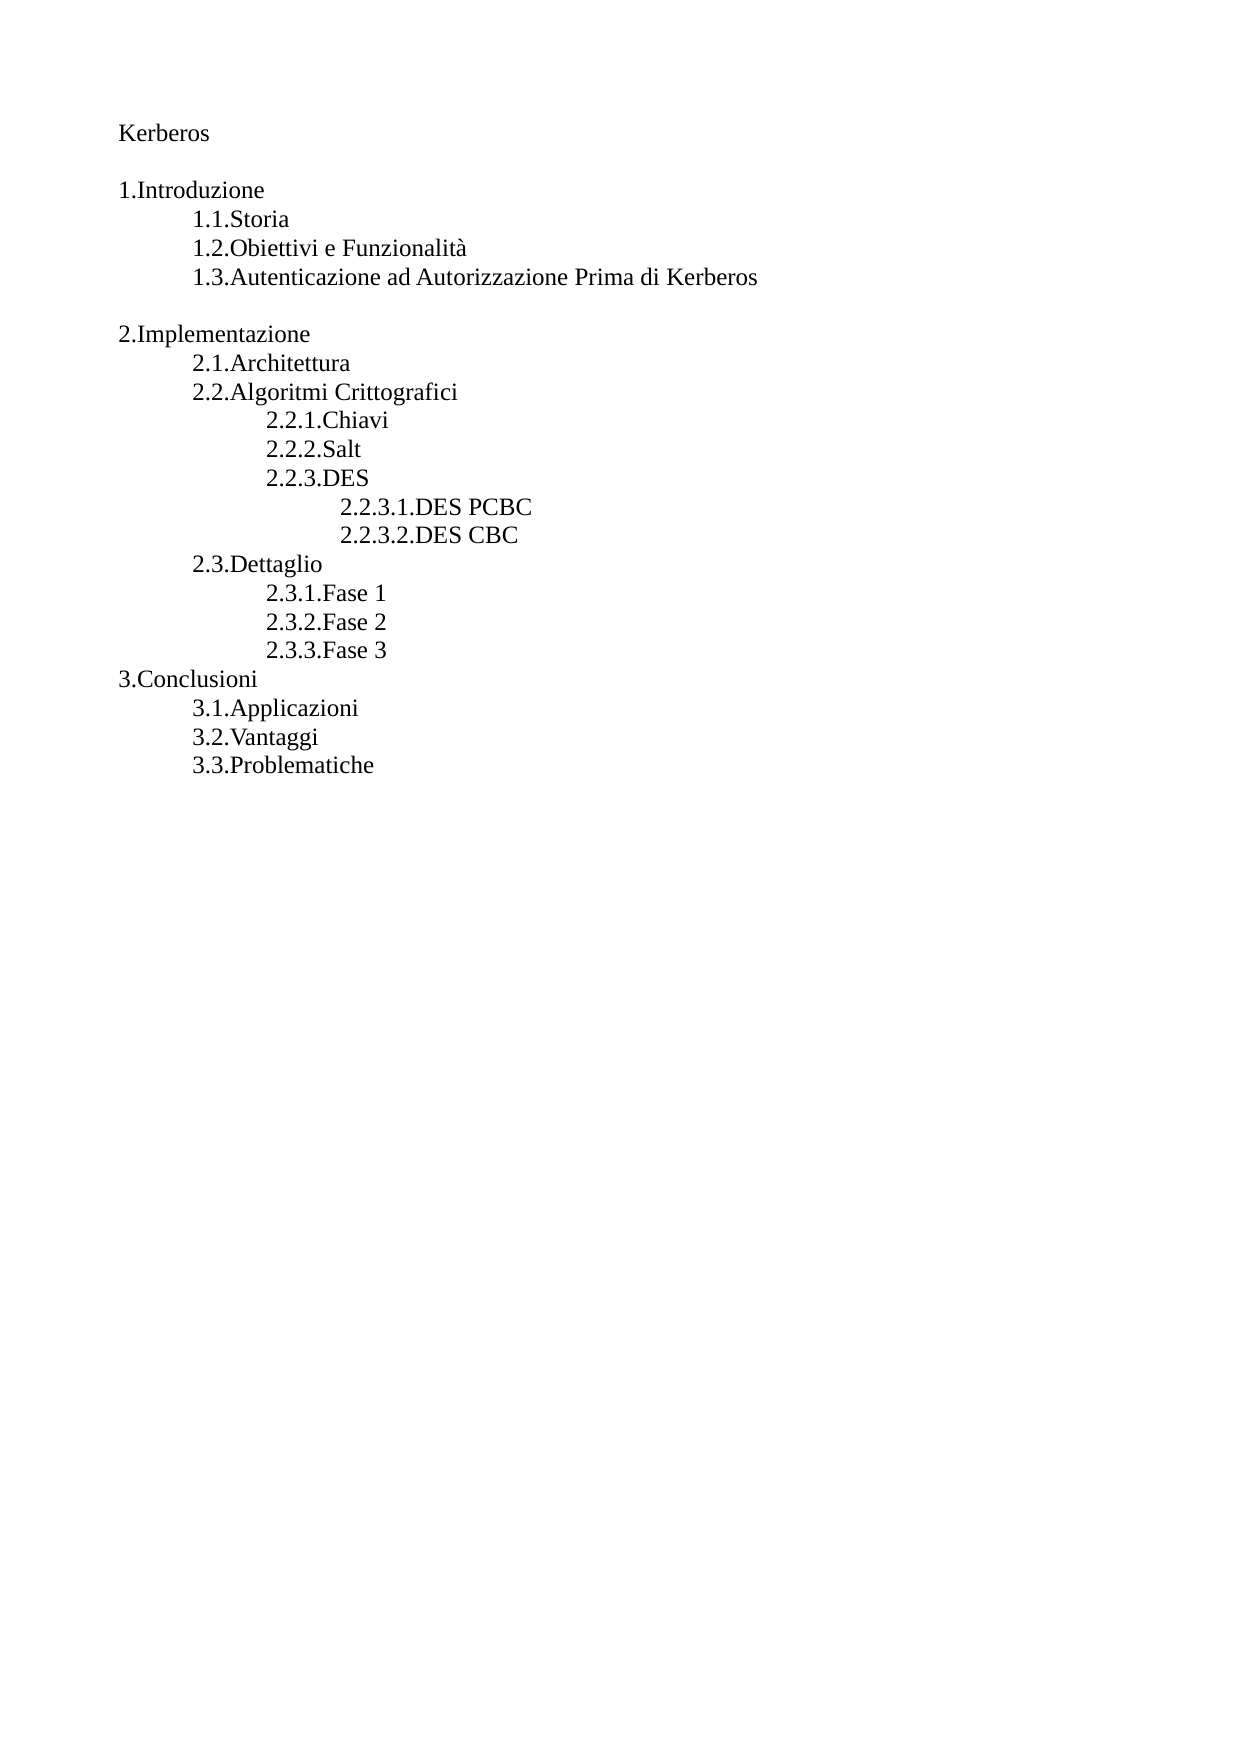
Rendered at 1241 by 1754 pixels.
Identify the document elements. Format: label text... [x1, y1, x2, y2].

text Kerberos [118, 118, 1122, 147]
text 3.2.Vantaggi [118, 722, 1122, 751]
text 3.3.Problematiche [118, 751, 1122, 779]
text 2.1.Architettura [118, 348, 1122, 377]
text 1.1.Storia [118, 204, 1122, 233]
text 2.3.3.Fase 3 [118, 636, 1122, 664]
text 2.2.3.2.DES CBC [118, 521, 1122, 549]
text 2.2.3.1.DES PCBC [118, 492, 1122, 521]
text 2.2.1.Chiavi [118, 406, 1122, 434]
text 2.3.1.Fase 1 [118, 578, 1122, 607]
text 3.1.Applicazioni [118, 693, 1122, 722]
text 2.2.Algoritmi Crittografici [118, 377, 1122, 406]
text 2.3.Dettaglio [118, 549, 1122, 578]
text 2.3.2.Fase 2 [118, 607, 1122, 636]
text 2.2.2.Salt [118, 434, 1122, 463]
text 1.2.Obiettivi e Funzionalità [118, 233, 1122, 262]
text 2.Implementazione [118, 319, 1122, 348]
text 1.Introduzione [118, 176, 1122, 204]
text 3.Conclusioni [118, 664, 1122, 693]
text 1.3.Autenticazione ad Autorizzazione Prima di Kerberos [118, 262, 1122, 291]
text 2.2.3.DES [118, 463, 1122, 492]
